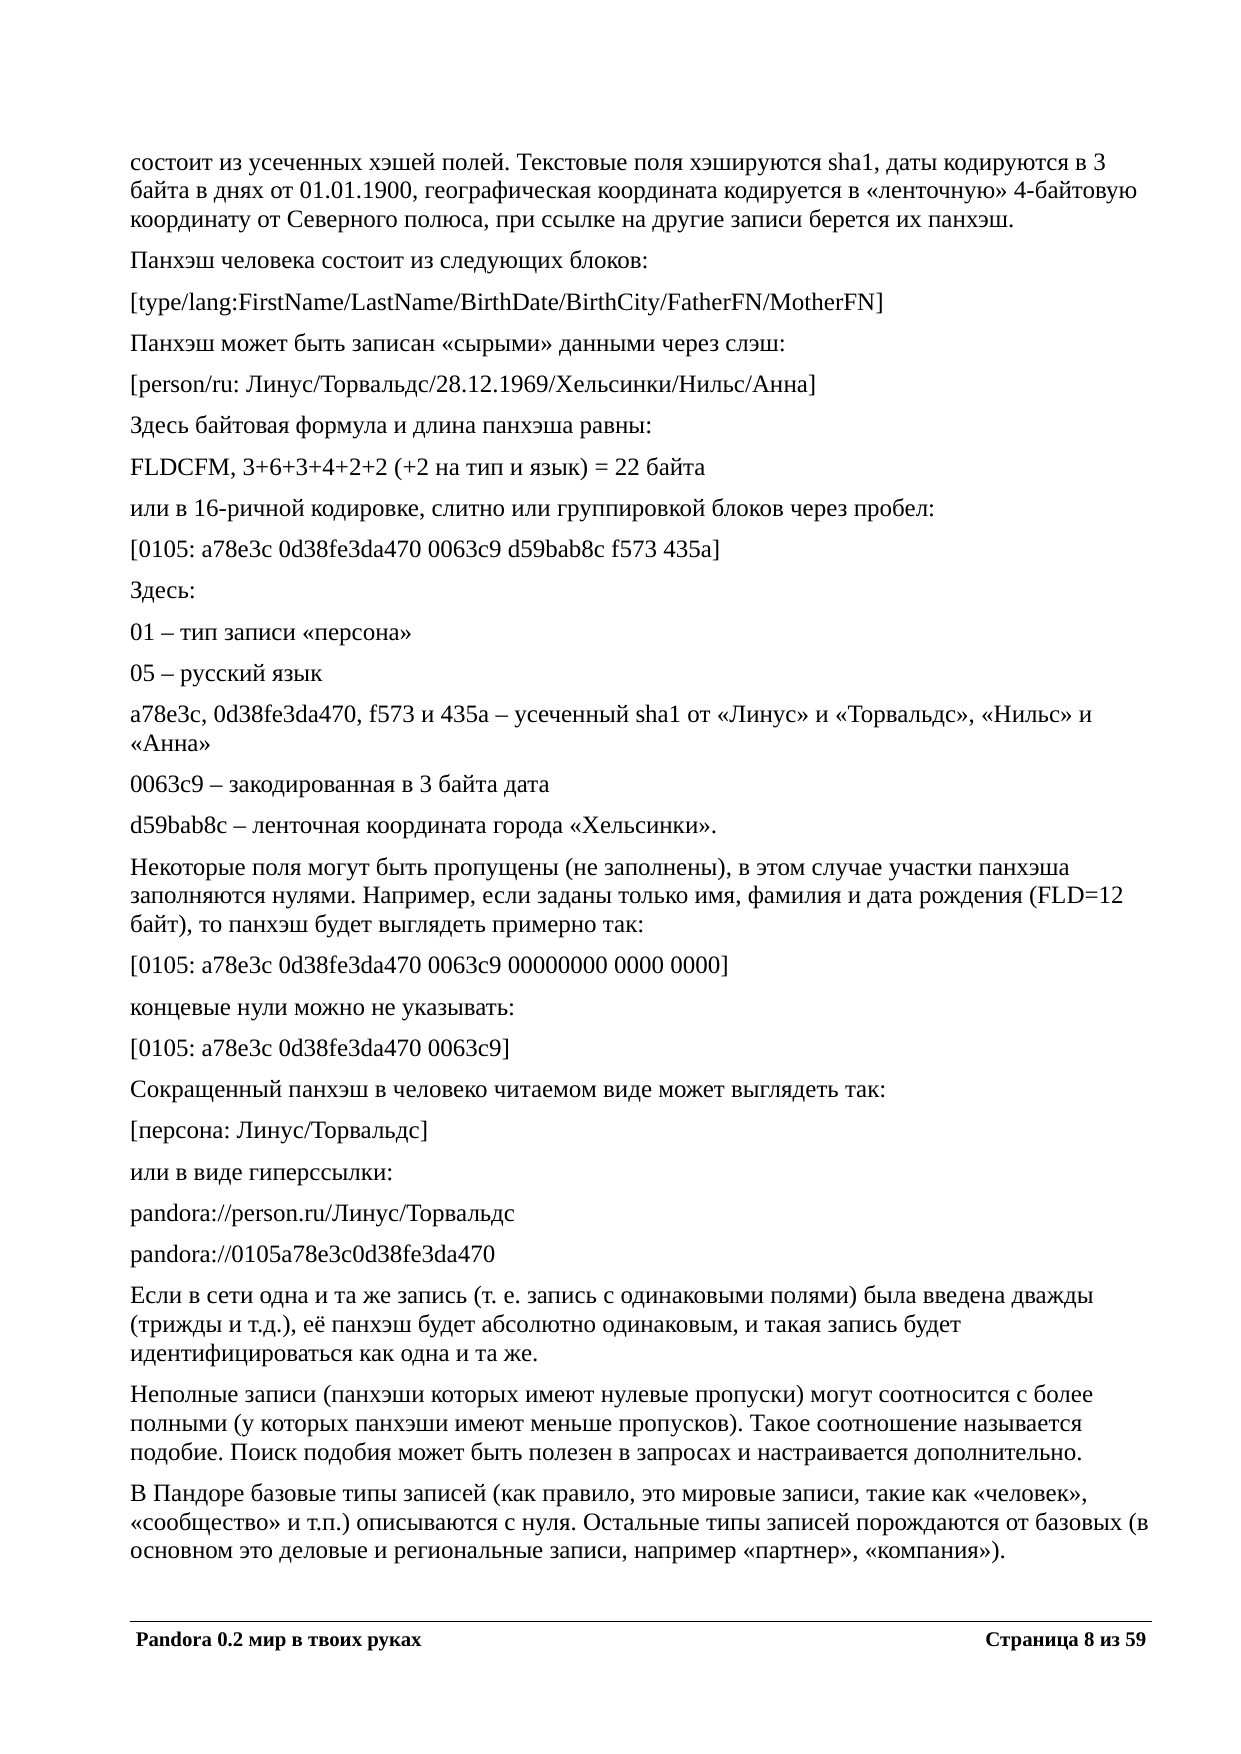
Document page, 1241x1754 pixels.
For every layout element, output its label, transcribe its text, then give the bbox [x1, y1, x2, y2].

text d59bab8c – ленточная координата города «Хельсинки». [130, 811, 1152, 839]
text 01 – тип записи «персона» [130, 617, 1152, 646]
text Здесь: [130, 576, 1152, 604]
text концевые нули можно не указывать: [130, 992, 1152, 1021]
text состоит из усеченных хэшей полей. Текстовые поля хэшируются sha1, даты кодируются в 3 байта в днях от 01.01.1900, географическая координата кодируется в «ленточную» 4-байтовую координату от Северного полюса, при ссылке на другие записи берется их панхэш. [130, 147, 1152, 233]
text FLDCFM, 3+6+3+4+2+2 (+2 на тип и язык) = 22 байта [130, 452, 1152, 481]
text [персона: Линус/Торвальдс] [130, 1116, 1152, 1144]
text [0105: a78e3c 0d38fe3da470 0063c9 d59bab8c f573 435a] [130, 534, 1152, 563]
text Панхэш может быть записан «сырыми» данными через слэш: [130, 328, 1152, 357]
text или в виде гиперссылки: [130, 1157, 1152, 1186]
text pandora://0105a78e3c0d38fe3da470 [130, 1239, 1152, 1268]
text 05 – русский язык [130, 658, 1152, 687]
text Здесь байтовая формула и длина панхэша равны: [130, 411, 1152, 439]
text Некоторые поля могут быть пропущены (не заполнены), в этом случае участки панхэша заполняются нулями. Например, если заданы только имя, фамилия и дата рождения (FLD=12 байт), то панхэш будет выглядеть примерно так: [130, 852, 1152, 938]
text [0105: a78e3c 0d38fe3da470 0063c9] [130, 1033, 1152, 1062]
text Сокращенный панхэш в человеко читаемом виде может выглядеть так: [130, 1074, 1152, 1103]
text или в 16-ричной кодировке, слитно или группировкой блоков через пробел: [130, 493, 1152, 522]
text [person/ru: Линус/Торвальдс/28.12.1969/Хельсинки/Нильс/Анна] [130, 369, 1152, 398]
text [type/lang:FirstName/LastName/BirthDate/BirthCity/FatherFN/MotherFN] [130, 287, 1152, 316]
text Неполные записи (панхэши которых имеют нулевые пропуски) могут соотносится с более полными (у которых панхэши имеют меньше пропусков). Такое соотношение называется подобие. Поиск подобия может быть полезен в запросах и настраивается дополнительно. [130, 1379, 1152, 1466]
text Панхэш человека состоит из следующих блоков: [130, 246, 1152, 274]
text [0105: a78e3c 0d38fe3da470 0063c9 00000000 0000 0000] [130, 951, 1152, 979]
text В Пандоре базовые типы записей (как правило, это мировые записи, такие как «человек», «сообщество» и т.п.) описываются с нуля. Остальные типы записей порождаются от базовых (в основном это деловые и региональные записи, например «партнер», «компания»). [130, 1478, 1152, 1564]
text a78e3c, 0d38fe3da470, f573 и 435a – усеченный sha1 от «Линус» и «Торвальдс», «Нильс» и «Анна» [130, 699, 1152, 757]
text 0063c9 – закодированная в 3 байта дата [130, 769, 1152, 798]
text pandora://person.ru/Линус/Торвальдс [130, 1198, 1152, 1227]
text Если в сети одна и та же запись (т. е. запись с одинаковыми полями) была введена дважды (трижды и т.д.), её панхэш будет абсолютно одинаковым, и такая запись будет идентифицироваться как одна и та же. [130, 1281, 1152, 1367]
